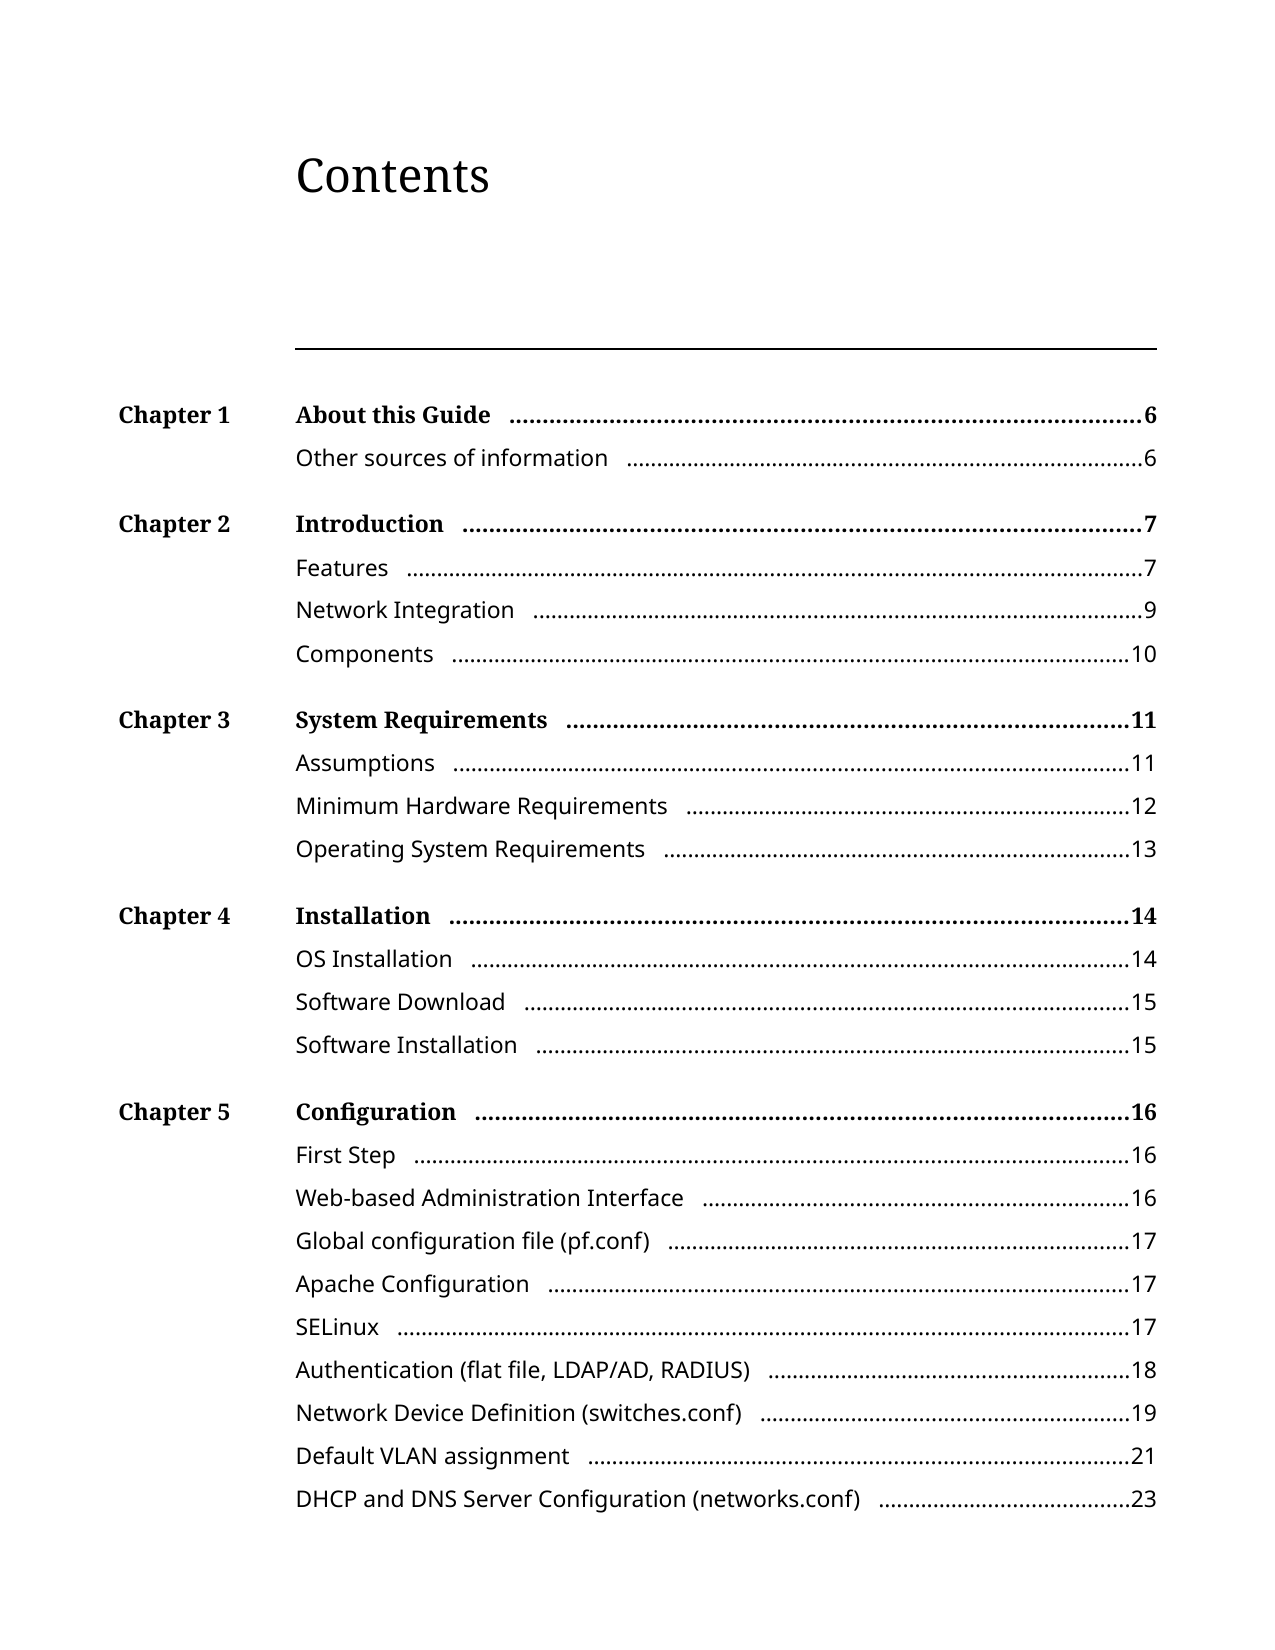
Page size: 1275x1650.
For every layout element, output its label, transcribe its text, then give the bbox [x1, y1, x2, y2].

text Apache Configuration 17 [295, 1268, 1157, 1299]
text Operating System Requirements 13 [295, 833, 1157, 864]
text SELinux 17 [295, 1311, 1157, 1342]
text DHCP and DNS Server Configuration (networks.conf) 23 [295, 1483, 1157, 1514]
text Web-based Administration Interface 16 [295, 1182, 1157, 1213]
text OS Installation 14 [295, 943, 1157, 974]
text Software Download 15 [295, 986, 1157, 1017]
text Assumptions 11 [295, 747, 1157, 778]
text Software Installation 15 [295, 1029, 1157, 1060]
text Chapter 4 Installation 14 [118, 900, 1157, 931]
text Chapter 3 System Requirements 11 [118, 704, 1157, 735]
text First Step 16 [295, 1139, 1157, 1170]
text Features 7 [295, 551, 1157, 583]
text Network Integration 9 [295, 594, 1157, 626]
text Components 10 [295, 637, 1157, 669]
text Default VLAN assignment 21 [295, 1440, 1157, 1471]
text Chapter 5 Configuration 16 [118, 1096, 1157, 1127]
text Chapter 1 About this Guide 6 [118, 399, 1157, 430]
text Authentication (flat file, LDAP/AD, RADIUS) 18 [295, 1354, 1157, 1385]
text Network Device Definition (switches.conf) 19 [295, 1397, 1157, 1428]
text Other sources of information 6 [295, 442, 1157, 473]
subtitle Contents [295, 143, 1157, 348]
text Minimum Hardware Requirements 12 [295, 790, 1157, 821]
text Global configuration file (pf.conf) 17 [295, 1225, 1157, 1256]
text Chapter 2 Introduction 7 [118, 508, 1157, 540]
